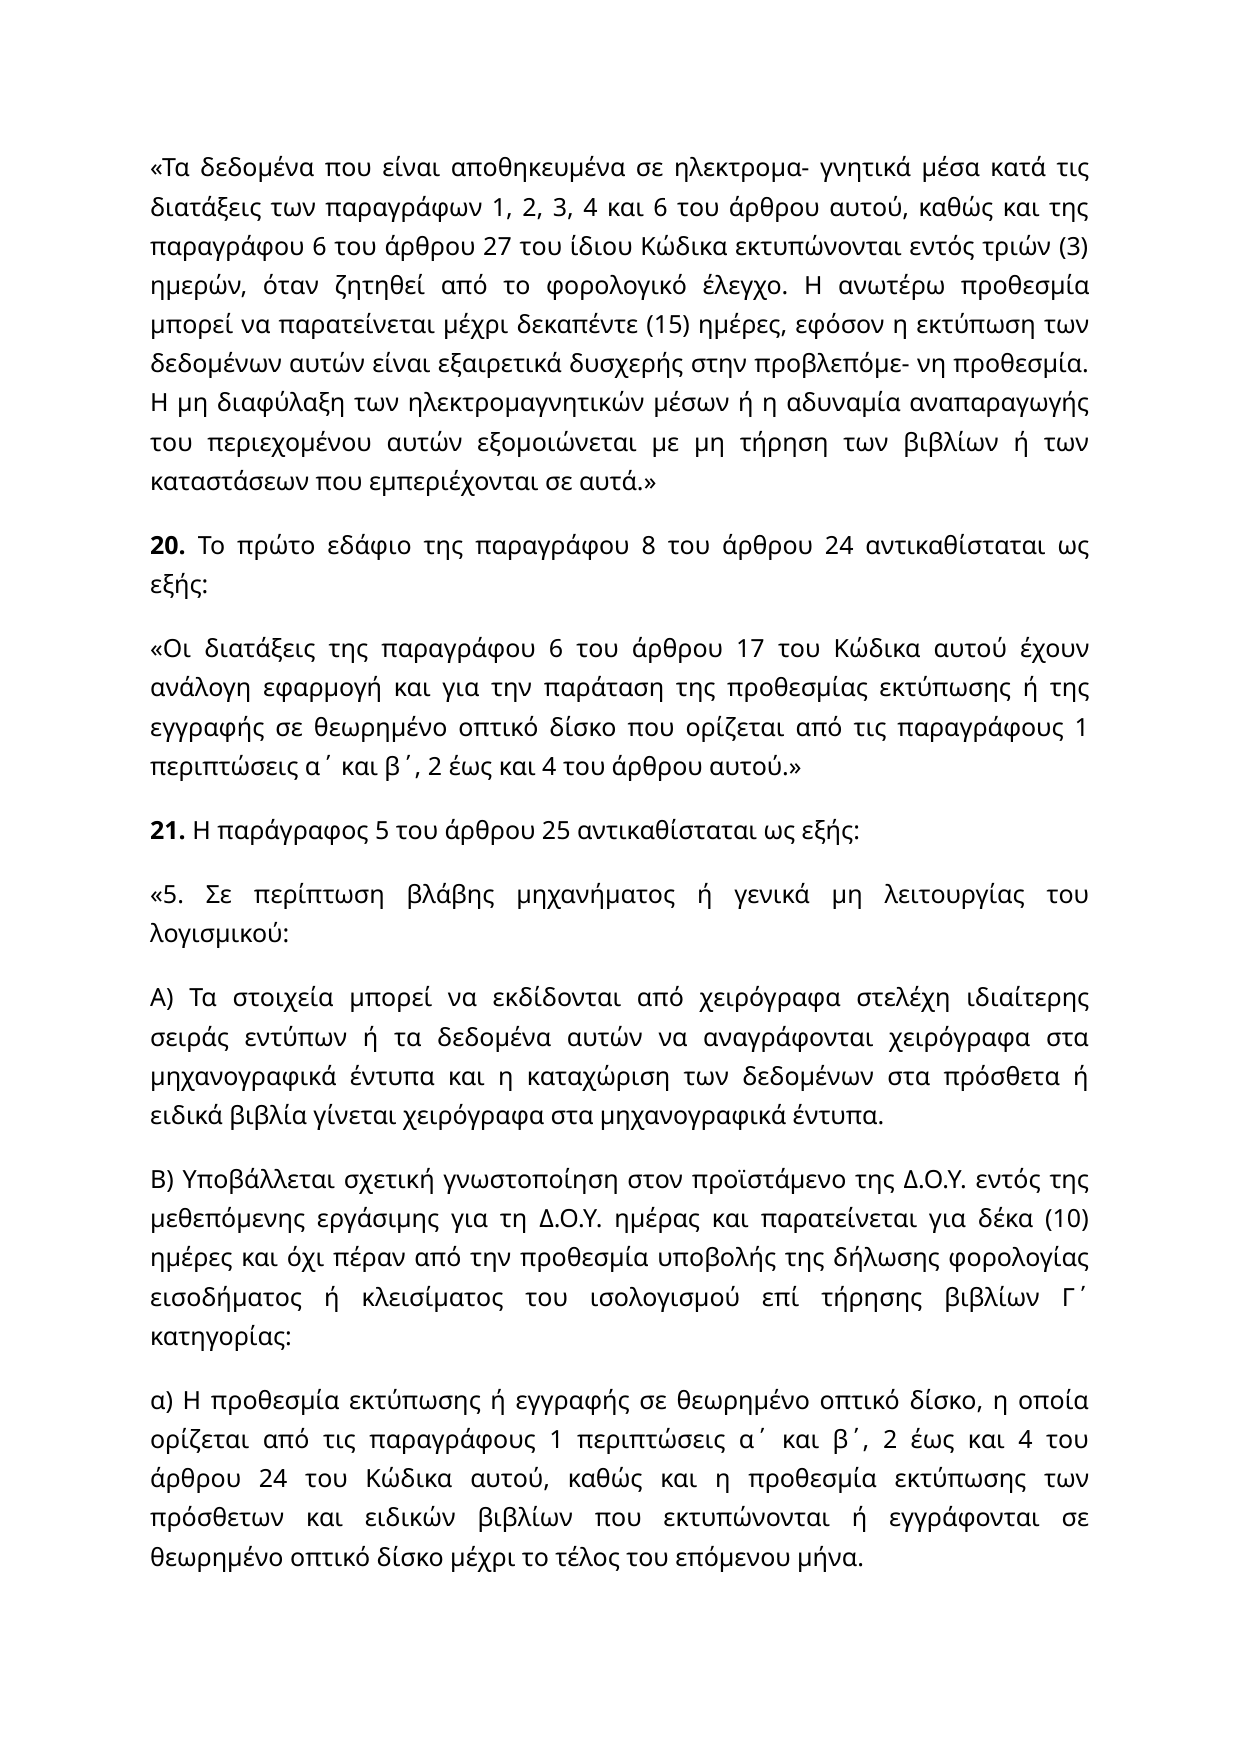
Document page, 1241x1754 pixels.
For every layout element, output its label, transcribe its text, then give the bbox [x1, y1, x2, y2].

text «Τα δεδομένα που είναι αποθηκευμένα σε ηλεκτρομα- γνητικά μέσα κατά τις διατάξεις των παραγράφων 1, 2, 3, 4 και 6 του άρθρου αυτού, καθώς και της παραγράφου 6 του άρθρου 27 του ίδιου Κώδικα εκτυπώνονται εντός τριών (3) ημερών, όταν ζητηθεί από το φορολογικό έλεγχο. Η ανωτέρω προθεσμία μπορεί να παρατείνεται μέχρι δεκαπέντε (15) ημέρες, εφόσον η εκτύπωση των δεδομένων αυτών είναι εξαιρετικά δυσχερής στην προβλεπόμε- νη προθεσμία. Η μη διαφύλαξη των ηλεκτρομαγνητικών μέσων ή η αδυναμία αναπαραγωγής του περιεχομένου αυτών εξομοιώνεται με μη τήρηση των βιβλίων ή των καταστάσεων που εμπεριέχονται σε αυτά.» [150, 150, 1090, 497]
text α) Η προθεσμία εκτύπωσης ή εγγραφής σε θεωρημένο οπτικό δίσκο, η οποία ορίζεται από τις παραγράφους 1 περιπτώσεις α΄ και β΄, 2 έως και 4 του άρθρου 24 του Κώδικα αυτού, καθώς και η προθεσμία εκτύπωσης των πρόσθετων και ειδικών βιβλίων που εκτυπώνονται ή εγγράφονται σε θεωρημένο οπτικό δίσκο μέχρι το τέλος του επόμενου μήνα. [150, 1382, 1090, 1573]
text Β) Υποβάλλεται σχετική γνωστοποίηση στον προϊστάμενο της Δ.Ο.Υ. εντός της μεθεπόμενης εργάσιμης για τη Δ.Ο.Υ. ημέρας και παρατείνεται για δέκα (10) ημέρες και όχι πέραν από την προθεσμία υποβολής της δήλωσης φορολογίας εισοδήματος ή κλεισίματος του ισολογισμού επί τήρησης βιβλίων Γ΄ κατηγορίας: [150, 1162, 1090, 1352]
text Α) Τα στοιχεία μπορεί να εκδίδονται από χειρόγραφα στελέχη ιδιαίτερης σειράς εντύπων ή τα δεδομένα αυτών να αναγράφονται χειρόγραφα στα μηχανογραφικά έντυπα και η καταχώριση των δεδομένων στα πρόσθετα ή ειδικά βιβλία γίνεται χειρόγραφα στα μηχανογραφικά έντυπα. [150, 980, 1090, 1132]
text «Οι διατάξεις της παραγράφου 6 του άρθρου 17 του Κώδικα αυτού έχουν ανάλογη εφαρμογή και για την παράταση της προθεσμίας εκτύπωσης ή της εγγραφής σε θεωρημένο οπτικό δίσκο που ορίζεται από τις παραγράφους 1 περιπτώσεις α΄ και β΄, 2 έως και 4 του άρθρου αυτού.» [150, 631, 1090, 782]
text 20. Το πρώτο εδάφιο της παραγράφου 8 του άρθρου 24 αντικαθίσταται ως εξής: [150, 527, 1090, 601]
text 21. Η παράγραφος 5 του άρθρου 25 αντικαθίσταται ως εξής: [150, 812, 1090, 847]
text «5. Σε περίπτωση βλάβης μηχανήματος ή γενικά μη λειτουργίας του λογισμικού: [150, 877, 1090, 950]
